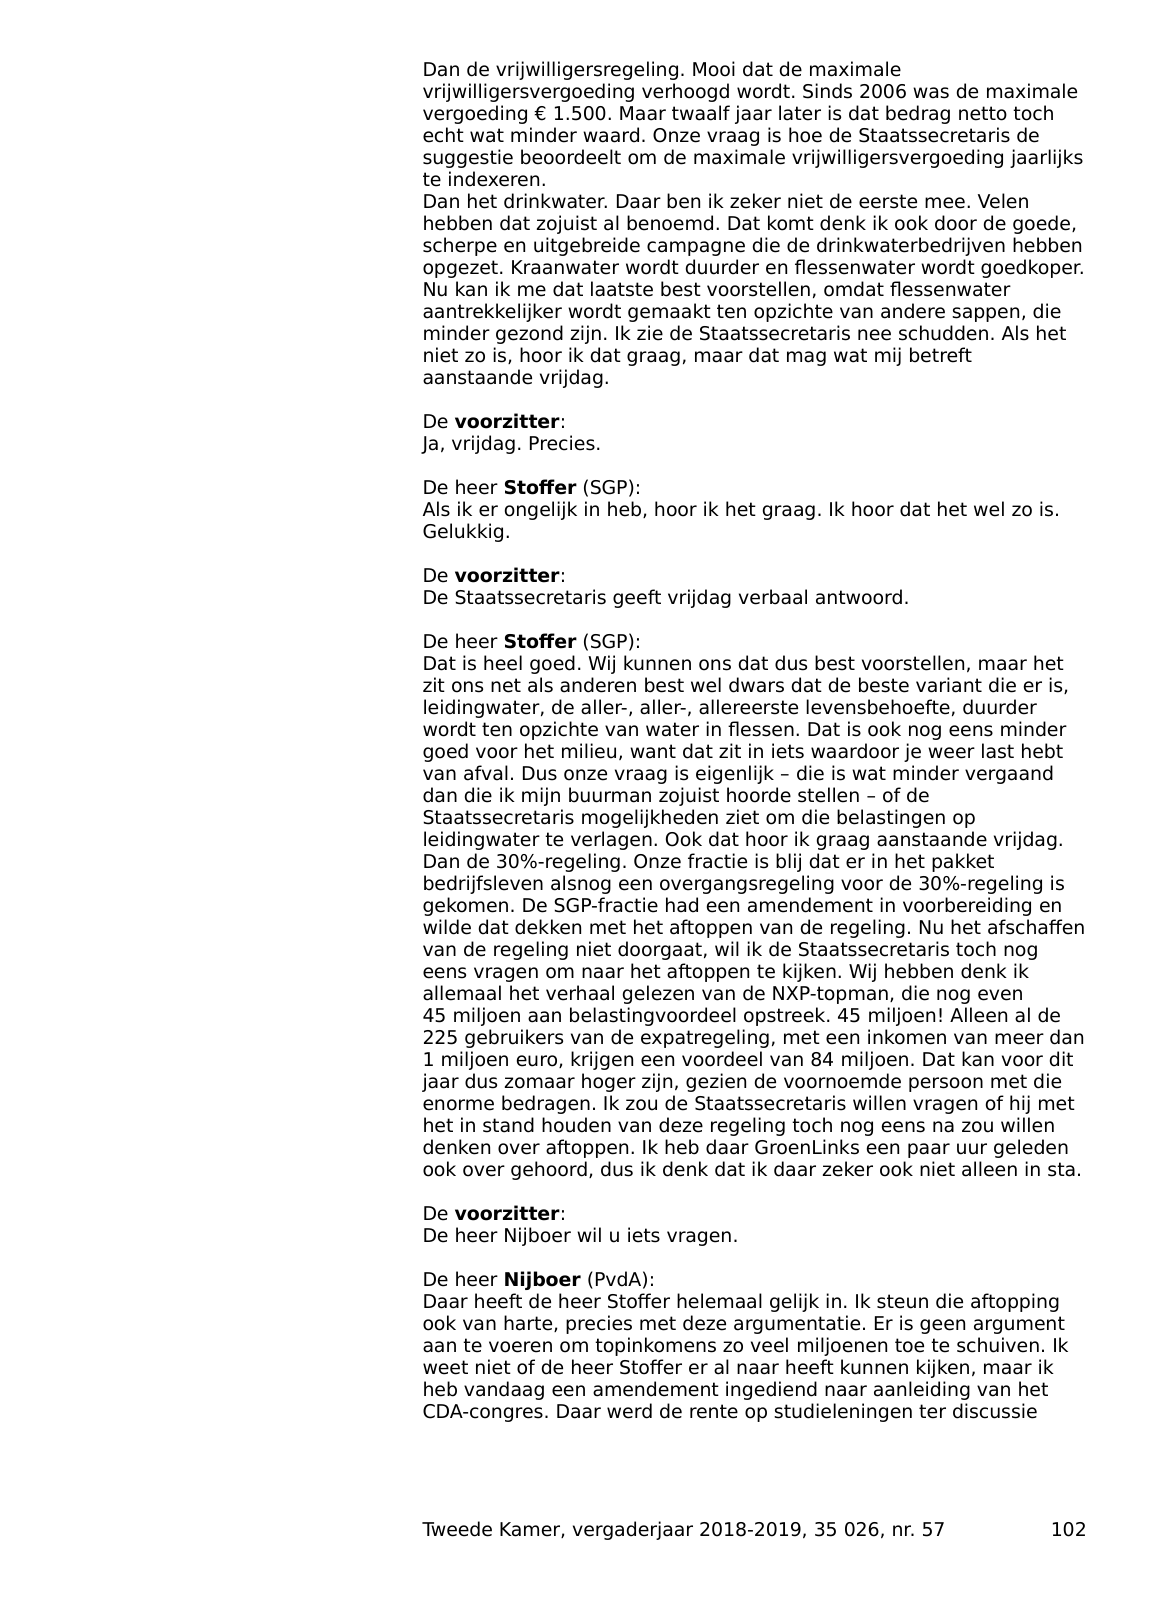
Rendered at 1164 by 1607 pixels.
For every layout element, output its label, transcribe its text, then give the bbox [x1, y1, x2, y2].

text De heer Stoffer (SGP): [422, 631, 1087, 653]
text Dat is heel goed. Wij kunnen ons dat dus best voorstellen, maar het zit ons net als anderen best wel dwars dat de beste variant die er is, leidingwater, de aller-, aller-, allereerste levensbehoefte, duurder wordt ten opzichte van water in flessen. Dat is ook nog eens minder goed voor het milieu, want dat zit in iets waardoor je weer last hebt van afval. Dus onze vraag is eigenlijk – die is wat minder vergaand dan die ik mijn buurman zojuist hoorde stellen – of de Staatssecretaris mogelijkheden ziet om die belastingen op leidingwater te verlagen. Ook dat hoor ik graag aanstaande vrijdag. [422, 653, 1087, 851]
text De heer Nijboer wil u iets vragen. [422, 1225, 1087, 1247]
text Ja, vrijdag. Precies. [422, 433, 1087, 455]
text De Staatssecretaris geeft vrijdag verbaal antwoord. [422, 587, 1087, 609]
text De heer Nijboer (PvdA): [422, 1269, 1087, 1291]
text Als ik er ongelijk in heb, hoor ik het graag. Ik hoor dat het wel zo is. Gelukkig. [422, 499, 1087, 543]
text Dan de vrijwilligersregeling. Mooi dat de maximale vrijwilligersvergoeding verhoogd wordt. Sinds 2006 was de maximale vergoeding € 1.500. Maar twaalf jaar later is dat bedrag netto toch echt wat minder waard. Onze vraag is hoe de Staatssecretaris de suggestie beoordeelt om de maximale vrijwilligersvergoeding jaarlijks te indexeren. [422, 59, 1087, 191]
text Dan het drinkwater. Daar ben ik zeker niet de eerste mee. Velen hebben dat zojuist al benoemd. Dat komt denk ik ook door de goede, scherpe en uitgebreide campagne die de drinkwaterbedrijven hebben opgezet. Kraanwater wordt duurder en flessenwater wordt goedkoper. Nu kan ik me dat laatste best voorstellen, omdat flessenwater aantrekkelijker wordt gemaakt ten opzichte van andere sappen, die minder gezond zijn. Ik zie de Staatssecretaris nee schudden. Als het niet zo is, hoor ik dat graag, maar dat mag wat mij betreft aanstaande vrijdag. [422, 191, 1087, 389]
text De voorzitter: [422, 565, 1087, 587]
text De voorzitter: [422, 411, 1087, 433]
text Dan de 30%-regeling. Onze fractie is blij dat er in het pakket bedrijfsleven alsnog een overgangsregeling voor de 30%-regeling is gekomen. De SGP-fractie had een amendement in voorbereiding en wilde dat dekken met het aftoppen van de regeling. Nu het afschaffen van de regeling niet doorgaat, wil ik de Staatssecretaris toch nog eens vragen om naar het aftoppen te kijken. Wij hebben denk ik allemaal het verhaal gelezen van de NXP-topman, die nog even 45 miljoen aan belastingvoordeel opstreek. 45 miljoen! Alleen al de 225 gebruikers van de expatregeling, met een inkomen van meer dan 1 miljoen euro, krijgen een voordeel van 84 miljoen. Dat kan voor dit jaar dus zomaar hoger zijn, gezien de voornoemde persoon met die enorme bedragen. Ik zou de Staatssecretaris willen vragen of hij met het in stand houden van deze regeling toch nog eens na zou willen denken over aftoppen. Ik heb daar GroenLinks een paar uur geleden ook over gehoord, dus ik denk dat ik daar zeker ook niet alleen in sta. [422, 851, 1087, 1181]
text Daar heeft de heer Stoffer helemaal gelijk in. Ik steun die aftopping ook van harte, precies met deze argumentatie. Er is geen argument aan te voeren om topinkomens zo veel miljoenen toe te schuiven. Ik weet niet of de heer Stoffer er al naar heeft kunnen kijken, maar ik heb vandaag een amendement ingediend naar aanleiding van het CDA-congres. Daar werd de rente op studieleningen ter discussie [422, 1291, 1087, 1423]
text De heer Stoffer (SGP): [422, 477, 1087, 499]
text De voorzitter: [422, 1203, 1087, 1225]
